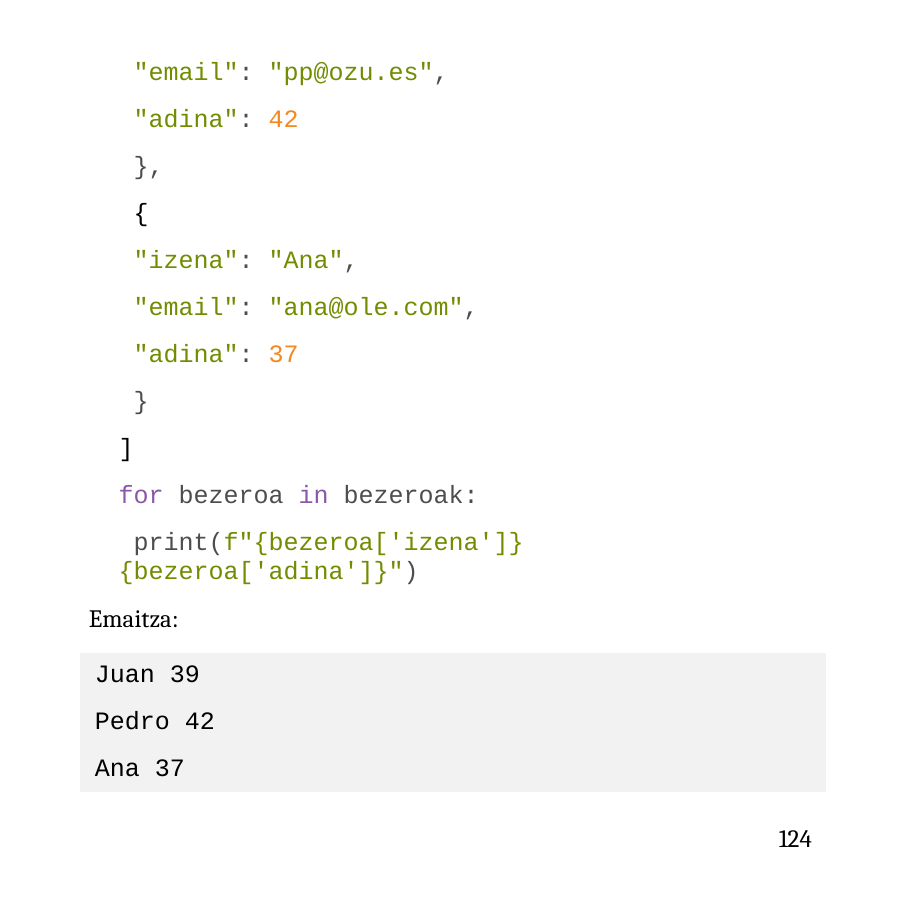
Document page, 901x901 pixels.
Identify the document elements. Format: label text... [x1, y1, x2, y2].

text ] [118, 436, 811, 464]
text { [118, 200, 811, 229]
text print(f"{bezeroa['izena']} {bezeroa['adina']}") [118, 530, 811, 587]
text "adina": 42 [118, 106, 811, 134]
text Juan 39 [86, 659, 820, 689]
text Ana 37 [86, 747, 820, 786]
text } [118, 389, 811, 417]
text "adina": 37 [118, 342, 811, 370]
text "izena": "Ana", [118, 247, 811, 276]
text "email": "ana@ole.com", [118, 294, 811, 323]
text }, [118, 153, 811, 182]
text Emaitza: [89, 605, 811, 634]
text "email": "pp@ozu.es", [118, 59, 811, 87]
text for bezeroa in bezeroak: [118, 483, 811, 511]
text Pedro 42 [86, 700, 820, 737]
